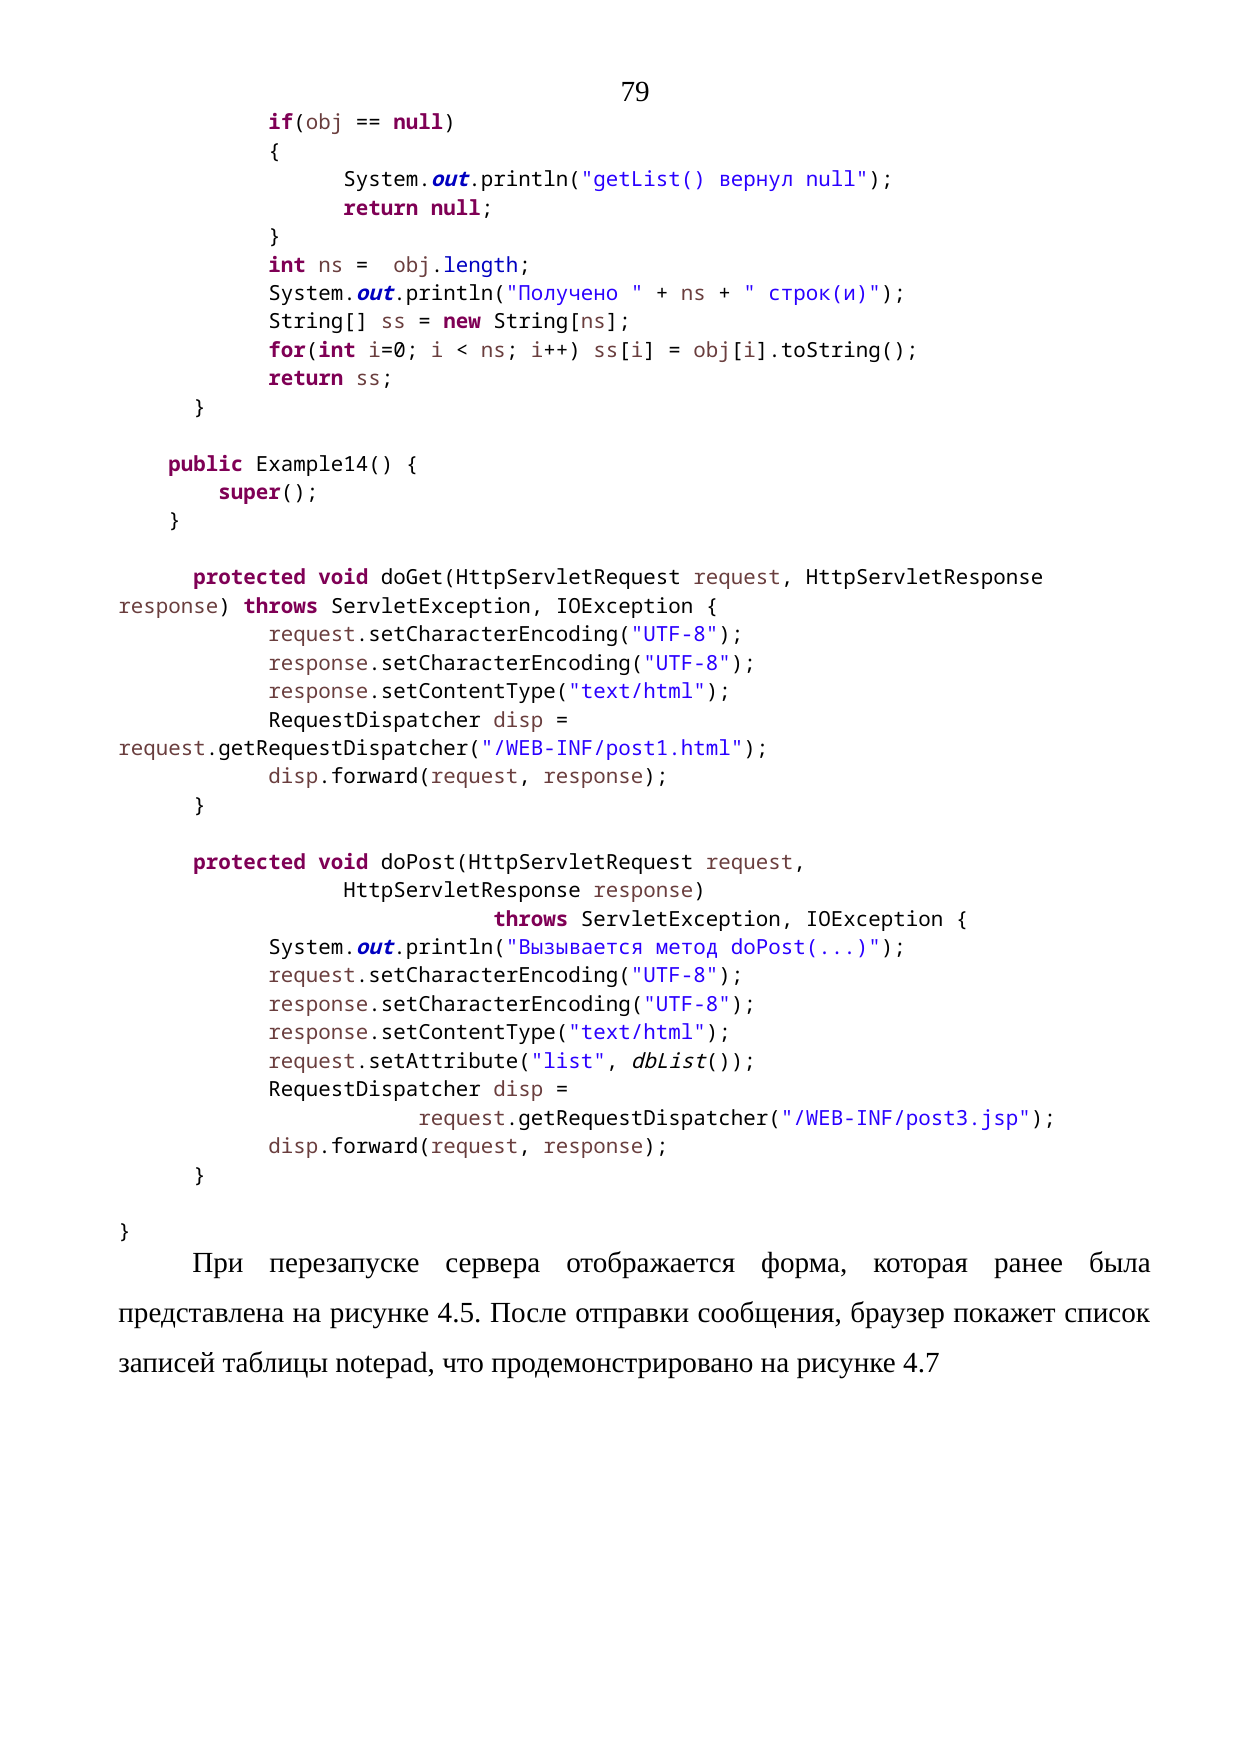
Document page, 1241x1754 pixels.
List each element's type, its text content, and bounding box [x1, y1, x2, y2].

text protected void doPost(HttpServletRequest request, [118, 847, 1152, 875]
text } [118, 392, 1152, 420]
text request.getRequestDispatcher("/WEB-INF/post3.jsp"); [118, 1103, 1152, 1131]
text super(); [118, 477, 1152, 506]
text } [118, 221, 1152, 250]
text throws ServletException, IOException { [118, 904, 1152, 932]
text int ns = obj.length; [118, 250, 1152, 278]
text RequestDispatcher disp = [118, 1074, 1152, 1103]
text disp.forward(request, response); [118, 1131, 1152, 1160]
text request.setAttribute("list", dbList()); [118, 1046, 1152, 1074]
text return ss; [118, 363, 1152, 392]
text if(obj == null) [118, 107, 1152, 136]
text protected void doGet(HttpServletRequest request, HttpServletResponse response) throws ServletException, IOException { [118, 562, 1152, 619]
text for(int i=0; i < ns; i++) ss[i] = obj[i].toString(); [118, 335, 1152, 363]
text System.out.println("Вызывается метод doPost(...)"); [118, 932, 1152, 961]
text RequestDispatcher disp = request.getRequestDispatcher("/WEB-INF/post1.html"); [118, 705, 1152, 762]
text } [118, 506, 1152, 534]
text System.out.println("getList() вернул null"); [118, 164, 1152, 193]
text request.setCharacterEncoding("UTF-8"); [118, 619, 1152, 648]
text HttpServletResponse response) [118, 875, 1152, 904]
text При перезапуске сервера отображается форма, которая ранее была представлена на рисунке 4.5. После отправки сообщения, браузер покажет список записей таблицы notepad, что продемонстрировано на рисунке 4.7 [118, 1245, 1152, 1379]
text public Example14() { [118, 449, 1152, 477]
text String[] ss = new String[ns]; [118, 307, 1152, 335]
text response.setCharacterEncoding("UTF-8"); [118, 989, 1152, 1017]
text { [118, 136, 1152, 164]
text } [118, 790, 1152, 818]
text System.out.println("Получено " + ns + " строк(и)"); [118, 278, 1152, 307]
text request.setCharacterEncoding("UTF-8"); [118, 961, 1152, 989]
text } [118, 1160, 1152, 1188]
text return null; [118, 193, 1152, 221]
text disp.forward(request, response); [118, 762, 1152, 790]
text response.setCharacterEncoding("UTF-8"); [118, 648, 1152, 676]
text response.setContentType("text/html"); [118, 1017, 1152, 1046]
text response.setContentType("text/html"); [118, 676, 1152, 705]
text } [118, 1217, 1152, 1245]
